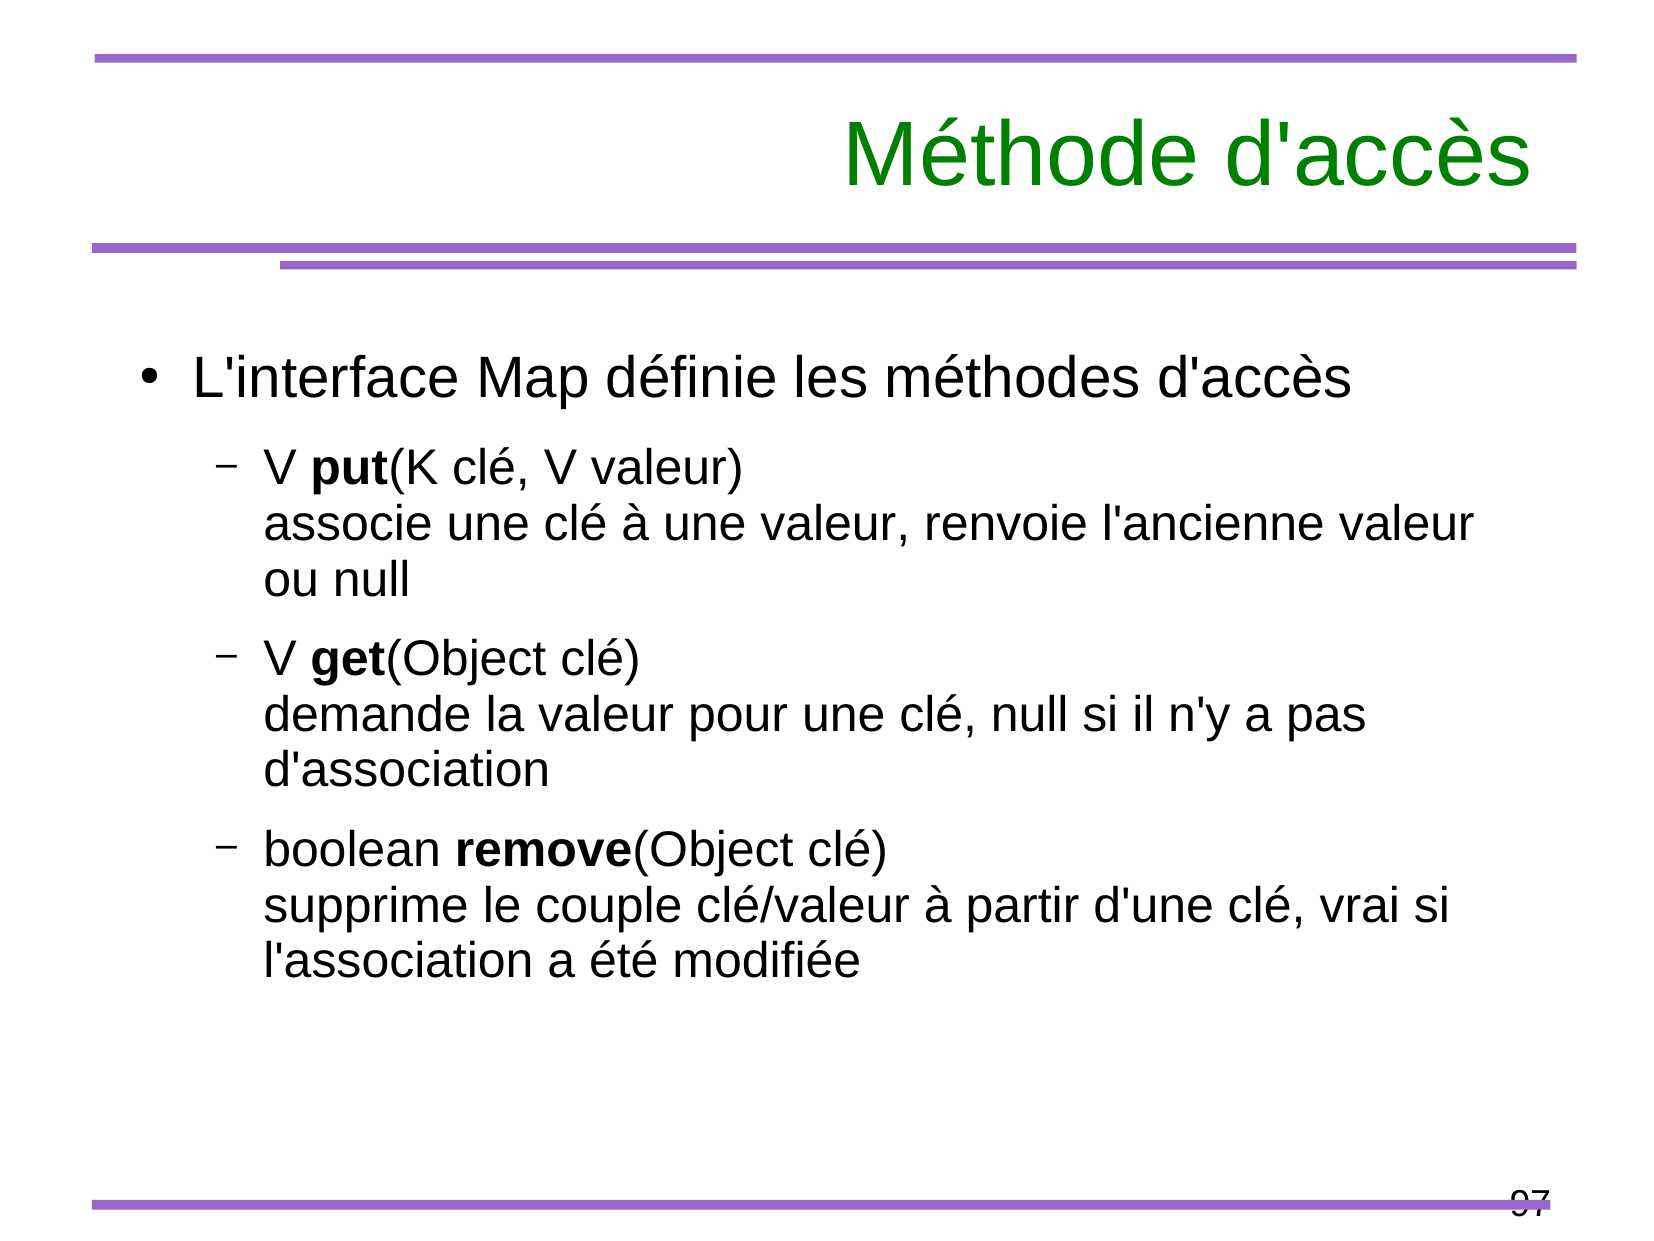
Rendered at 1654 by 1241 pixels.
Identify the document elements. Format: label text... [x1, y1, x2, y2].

list L'interface Map définie les méthodes d'accès V put(K clé, V valeur) associe une clé à une valeur, renvoie l'ancienne valeur ou null V get(Object clé) demande la valeur pour une clé, null si il n'y a pas d'association boolean remove(Object clé) supprime le couple clé/valeur à partir d'une clé, vrai si l'association a été modifiée [121, 344, 1534, 1127]
title Méthode d'accès [121, 49, 1534, 257]
